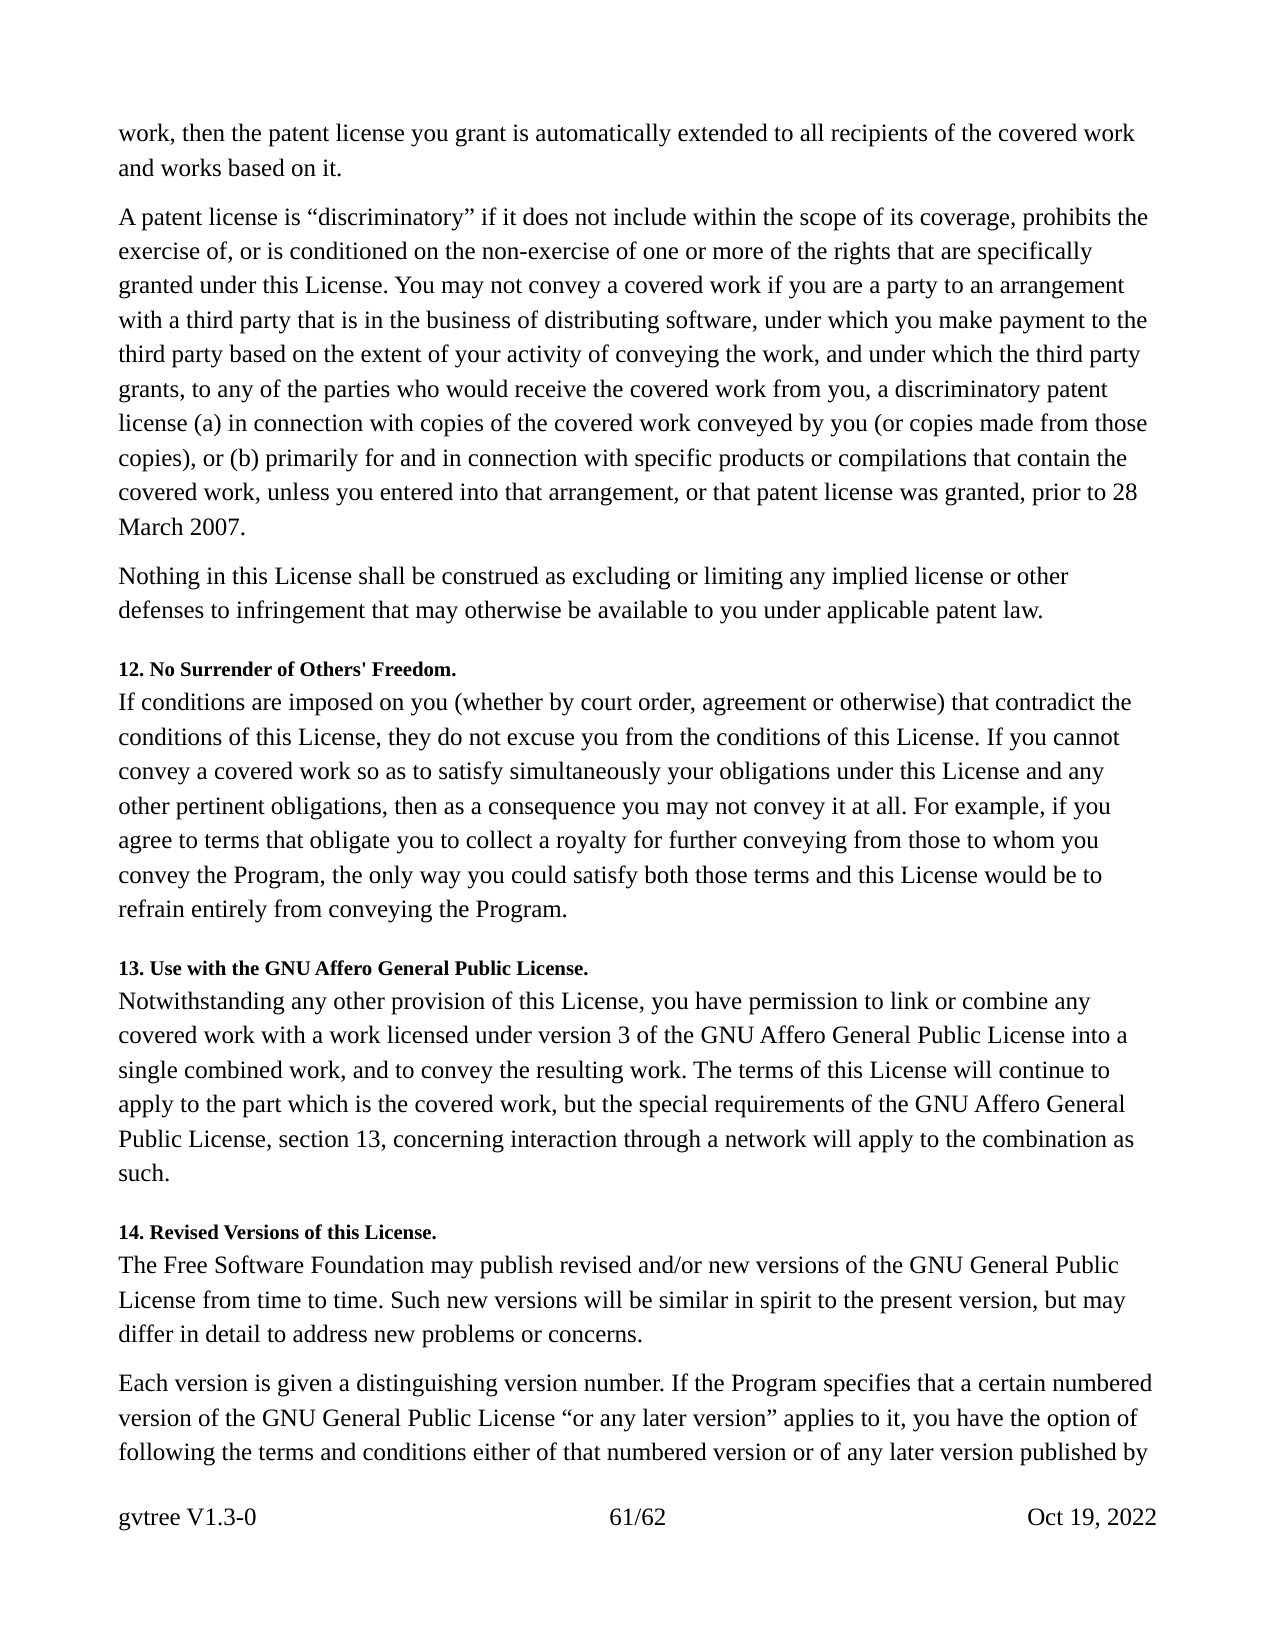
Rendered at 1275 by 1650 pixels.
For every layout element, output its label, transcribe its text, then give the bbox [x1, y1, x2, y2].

text Each version is given a distinguishing version number. If the Program specifies that a certain numbered version of the GNU General Public License “or any later version” applies to it, you have the option of following the terms and conditions either of that numbered version or of any later version published by [118, 1368, 1157, 1466]
text A patent license is “discriminatory” if it does not include within the scope of its coverage, prohibits the exercise of, or is conditioned on the non-exercise of one or more of the rights that are specifically granted under this License. You may not convey a covered work if you are a party to an arrangement with a third party that is in the business of distributing software, under which you make payment to the third party based on the extent of your activity of conveying the work, and under which the third party grants, to any of the parties who would receive the covered work from you, a discriminatory patent license (a) in connection with copies of the covered work conveyed by you (or copies made from those copies), or (b) primarily for and in connection with specific products or compilations that contain the covered work, unless you entered into that arrangement, or that patent license was granted, prior to 28 March 2007. [118, 202, 1157, 541]
subtitle 14. Revised Versions of this License. [118, 1220, 1157, 1244]
text Notwithstanding any other provision of this License, you have permission to link or combine any covered work with a work licensed under version 3 of the GNU Affero General Public License into a single combined work, and to convey the resulting work. The terms of this License will continue to apply to the part which is the covered work, but the special requirements of the GNU Affero General Public License, section 13, concerning interaction through a network will apply to the combination as such. [118, 986, 1157, 1187]
text work, then the patent license you grant is automatically extended to all recipients of the covered work and works based on it. [118, 118, 1157, 181]
text If conditions are imposed on you (whether by court order, agreement or otherwise) that contradict the conditions of this License, they do not excuse you from the conditions of this License. If you cannot convey a covered work so as to satisfy simultaneously your obligations under this License and any other pertinent obligations, then as a consequence you may not convey it at all. For example, if you agree to terms that obligate you to collect a royalty for further conveying from those to whom you convey the Program, the only way you could satisfy both those terms and this License would be to refrain entirely from conveying the Program. [118, 687, 1157, 923]
subtitle 13. Use with the GNU Affero General Public License. [118, 956, 1157, 980]
text Nothing in this License shall be construed as excluding or limiting any implied license or other defenses to infringement that may otherwise be available to you under applicable patent law. [118, 561, 1157, 624]
text The Free Software Foundation may publish revised and/or new versions of the GNU General Public License from time to time. Such new versions will be similar in spirit to the present version, but may differ in detail to address new problems or concerns. [118, 1250, 1157, 1348]
subtitle 12. No Surrender of Others' Freedom. [118, 657, 1157, 681]
